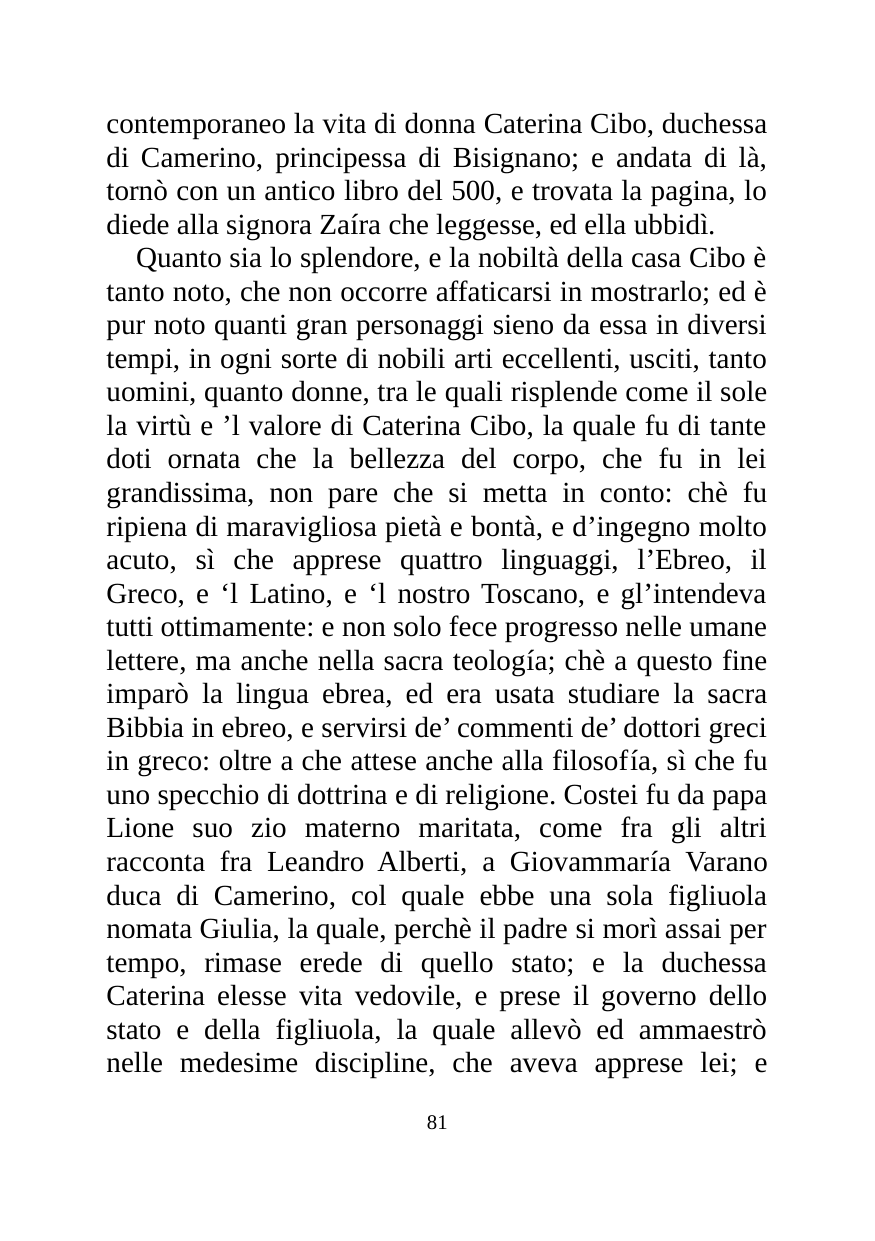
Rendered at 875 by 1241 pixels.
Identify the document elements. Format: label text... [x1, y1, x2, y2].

text Quanto sia lo splendore, e la nobiltà della casa Cibo è tanto noto, che non occorre affaticarsi in mostrarlo; ed è pur noto quanti gran personaggi sieno da essa in diversi tempi, in ogni sorte di nobili arti eccellenti, usciti, tanto uomini, quanto donne, tra le quali risplende come il sole la virtù e ʼl valore di Caterina Cibo, la quale fu di tante doti ornata che la bellezza del corpo, che fu in lei grandissima, non pare che si metta in conto: chè fu ripiena di maravigliosa pietà e bontà, e d’ingegno molto acuto, sì che apprese quattro linguaggi, l’Ebreo, il Greco, e ‘l Latino, e ‘l nostro Toscano, e gl’intendeva tutti ottimamente: e non solo fece progresso nelle umane lettere, ma anche nella sacra teología; chè a questo fine imparò la lingua ebrea, ed era usata studiare la sacra Bibbia in ebreo, e servirsi de’ commenti de’ dottori greci in greco: oltre a che attese anche alla filosofía, sì che fu uno specchio di dottrina e di religione. Costei fu da papa Lione suo zio materno maritata, come fra gli altri racconta fra Leandro Alberti, a Giovammaría Varano duca di Camerino, col quale ebbe una sola figliuola nomata Giulia, la quale, perchè il padre si morì assai per tempo, rimase erede di quello stato; e la duchessa Caterina elesse vita vedovile, e prese il governo dello stato e della figliuola, la quale allevò ed ammaestrò nelle medesime discipline, che aveva apprese lei; e [106, 240, 768, 1079]
text contemporaneo la vita di donna Caterina Cibo, duchessa di Camerino, principessa di Bisignano; e andata di là, tornò con un antico libro del 500, e trovata la pagina, lo diede alla signora Zaíra che leggesse, ed ella ubbidì. [106, 106, 768, 240]
